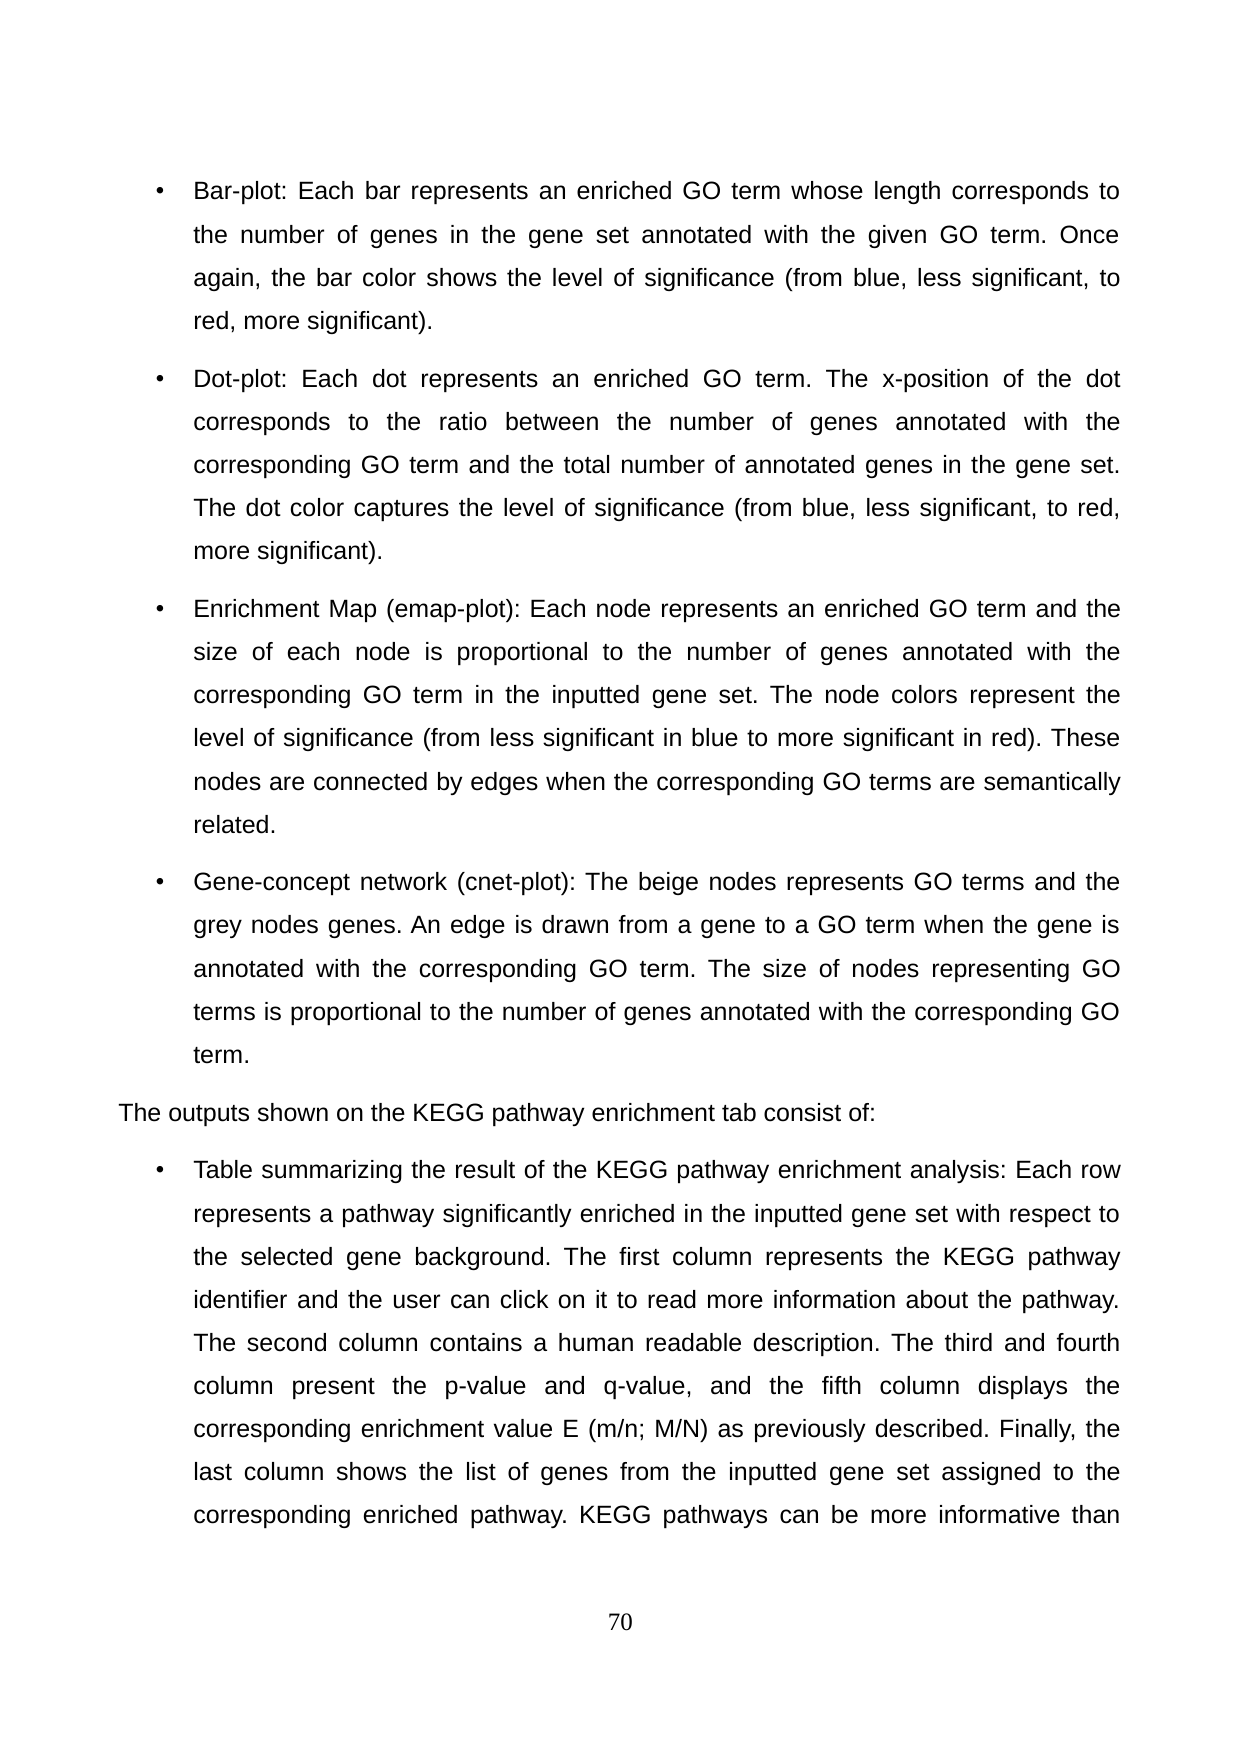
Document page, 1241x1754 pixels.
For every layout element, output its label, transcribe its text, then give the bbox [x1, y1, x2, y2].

list Enrichment Map (emap-plot): Each node represents an enriched GO term and the size of each node is proportional to the number of genes annotated with the corresponding GO term in the inputted gene set. The node colors represent the level of significance (from less significant in blue to more significant in red). These nodes are connected by edges when the corresponding GO terms are semantically related. [156, 594, 1122, 838]
text The outputs shown on the KEGG pathway enrichment tab consist of: [118, 1098, 1122, 1126]
list Table summarizing the result of the KEGG pathway enrichment analysis: Each row represents a pathway significantly enriched in the inputted gene set with respect to the selected gene background. The first column represents the KEGG pathway identifier and the user can click on it to read more information about the pathway. The second column contains a human readable description. The third and fourth column present the p-value and q-value, and the fifth column displays the corresponding enrichment value E (m/n; M/N) as previously described. Finally, the last column shows the list of genes from the inputted gene set assigned to the corresponding enriched pathway. KEGG pathways can be more informative than [156, 1155, 1122, 1529]
list Dot-plot: Each dot represents an enriched GO term. The x-position of the dot corresponds to the ratio between the number of genes annotated with the corresponding GO term and the total number of annotated genes in the gene set. The dot color captures the level of significance (from blue, less significant, to red, more significant). [156, 363, 1122, 565]
list Bar-plot: Each bar represents an enriched GO term whose length corresponds to the number of genes in the gene set annotated with the given GO term. Once again, the bar color shows the level of significance (from blue, less significant, to red, more significant). [156, 176, 1122, 334]
list Gene-concept network (cnet-plot): The beige nodes represents GO terms and the grey nodes genes. An edge is drawn from a gene to a GO term when the gene is annotated with the corresponding GO term. The size of nodes representing GO terms is proportional to the number of genes annotated with the corresponding GO term. [156, 867, 1122, 1069]
